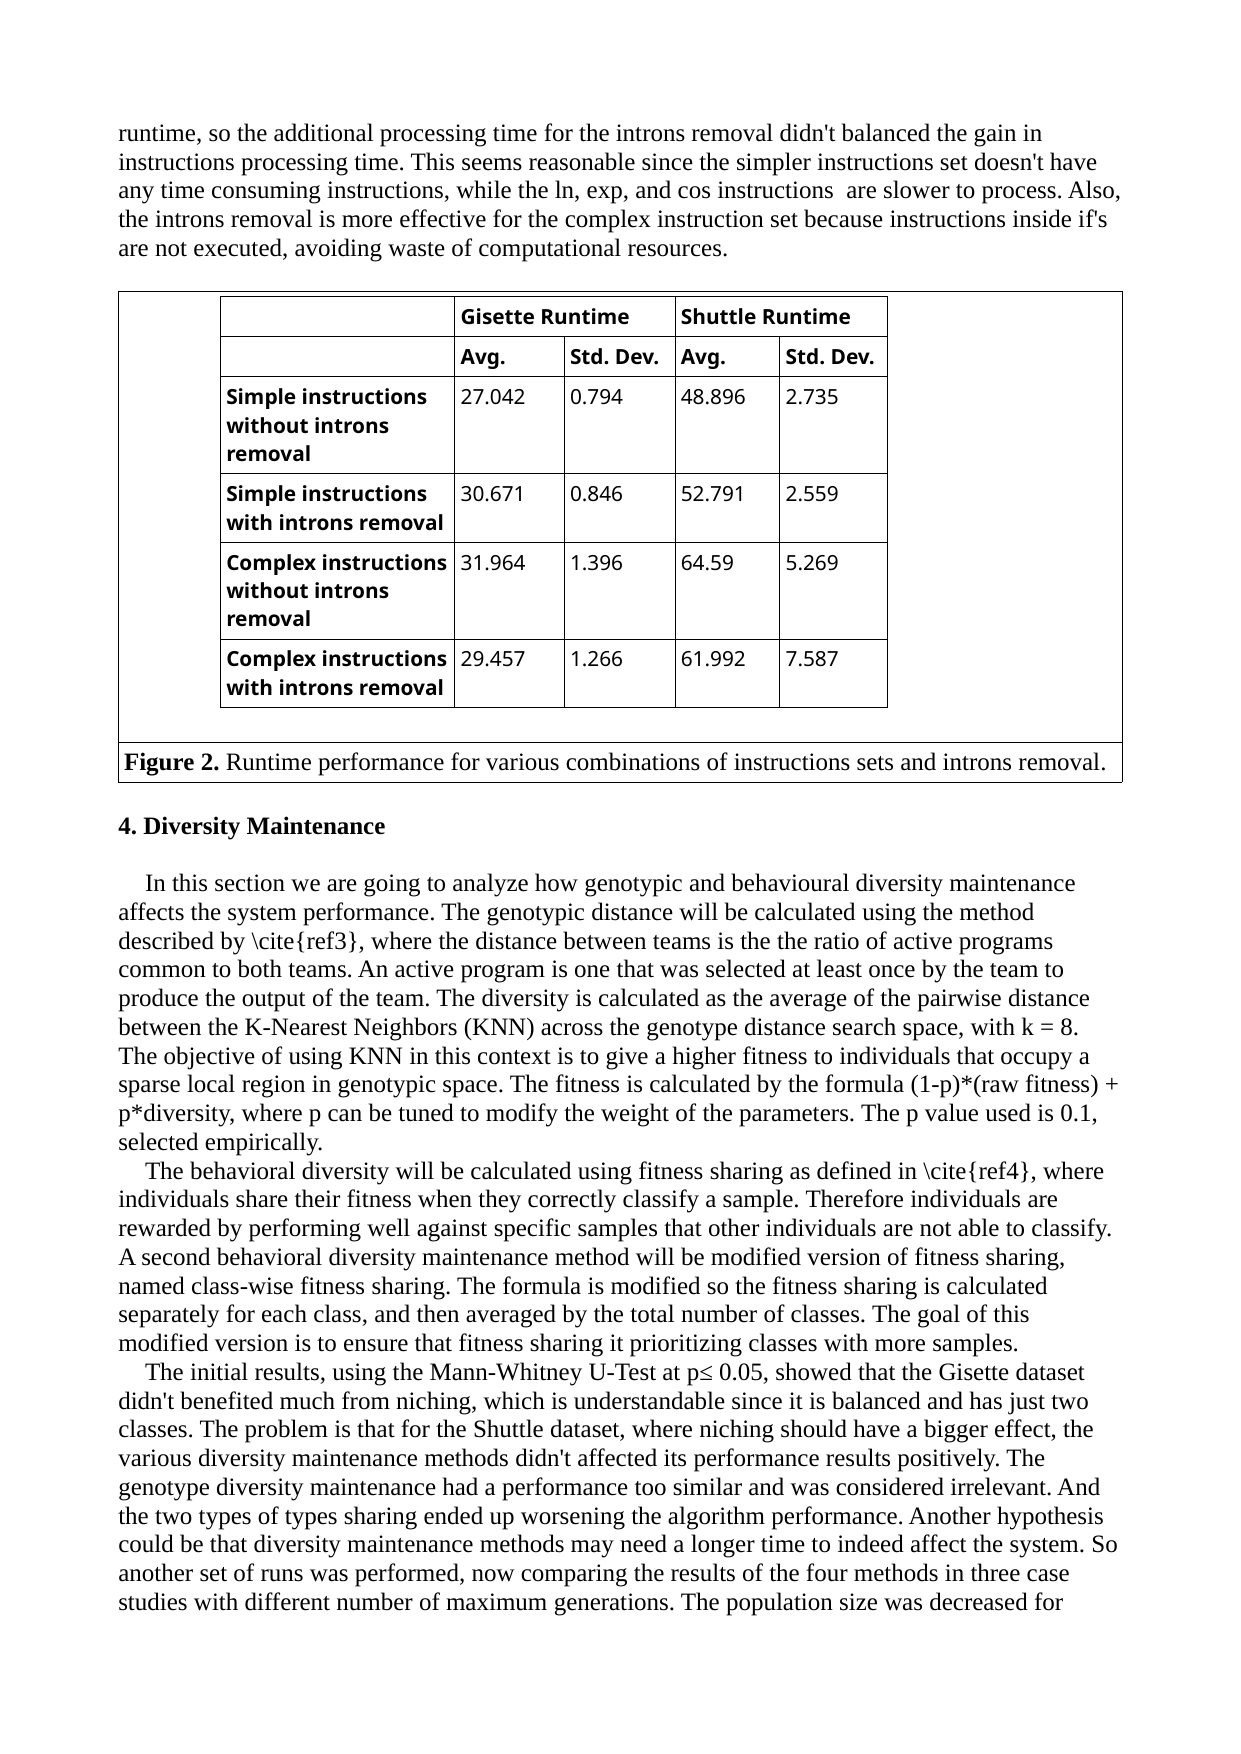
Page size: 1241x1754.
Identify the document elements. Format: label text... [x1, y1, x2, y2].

text The behavioral diversity will be calculated using fitness sharing as defined in \cite{ref4}, where individuals share their fitness when they correctly classify a sample. Therefore individuals are rewarded by performing well against specific samples that other individuals are not able to classify. A second behavioral diversity maintenance method will be modified version of fitness sharing, named class-wise fitness sharing. The formula is modified so the fitness sharing is calculated separately for each class, and then averaged by the total number of classes. The goal of this modified version is to ensure that fitness sharing it prioritizing classes with more samples. [118, 1156, 1122, 1357]
table_cell Complex instructions with introns removal [221, 640, 454, 707]
text In this section we are going to analyze how genotypic and behavioural diversity maintenance affects the system performance. The genotypic distance will be calculated using the method described by \cite{ref3}, where the distance between teams is the the ratio of active programs common to both teams. An active program is one that was selected at least once by the team to produce the output of the team. The diversity is calculated as the average of the pairwise distance between the K-Nearest Neighbors (KNN) across the genotype distance search space, with k = 8. The objective of using KNN in this context is to give a higher fitness to individuals that occupy a sparse local region in genotypic space. The fitness is calculated by the formula (1-p)*(raw fitness) + p*diversity, where p can be tuned to modify the weight of the parameters. The p value used is 0.1, selected empirically. [118, 868, 1122, 1156]
table_cell 52.791 [676, 474, 779, 542]
table_cell 1.266 [565, 640, 675, 707]
table_cell 27.042 [455, 377, 564, 473]
table_header Gisette Runtime [455, 297, 675, 336]
table_cell Avg. [676, 337, 779, 376]
text runtime, so the additional processing time for the introns removal didn't balanced the gain in instructions processing time. This seems reasonable since the simpler instructions set doesn't have any time consuming instructions, while the ln, exp, and cos instructions are slower to process. Also, the introns removal is more effective for the complex instruction set because instructions inside if's are not executed, avoiding waste of computational resources. [118, 118, 1122, 262]
table_cell Avg. [455, 337, 564, 376]
table_cell Simple instructions with introns removal [221, 474, 454, 542]
table_cell Simple instructions without introns removal [221, 377, 454, 473]
table_cell 0.794 [565, 377, 675, 473]
table_cell Complex instructions without introns removal [221, 543, 454, 639]
table_cell 29.457 [455, 640, 564, 707]
table_cell 0.846 [565, 474, 675, 542]
table_cell 30.671 [455, 474, 564, 542]
table_cell 1.396 [565, 543, 675, 639]
table_header Shuttle Runtime [676, 297, 887, 336]
table_cell Std. Dev. [565, 337, 675, 376]
table_cell 64.59 [676, 543, 779, 639]
text 4. Diversity Maintenance [118, 811, 1122, 839]
table_cell 2.559 [780, 474, 887, 542]
table_cell 7.587 [780, 640, 887, 707]
table_cell [221, 337, 454, 376]
table_cell Figure 2. Runtime performance for various combinations of instructions sets and introns removal. [119, 743, 1122, 782]
table_cell 2.735 [780, 377, 887, 473]
table_cell 5.269 [780, 543, 887, 639]
table_header [119, 292, 1122, 742]
table_header [221, 297, 454, 336]
text The initial results, using the Mann-Whitney U-Test at p≤ 0.05, showed that the Gisette dataset didn't benefited much from niching, which is understandable since it is balanced and has just two classes. The problem is that for the Shuttle dataset, where niching should have a bigger effect, the various diversity maintenance methods didn't affected its performance results positively. The genotype diversity maintenance had a performance too similar and was considered irrelevant. And the two types of types sharing ended up worsening the algorithm performance. Another hypothesis could be that diversity maintenance methods may need a longer time to indeed affect the system. So another set of runs was performed, now comparing the results of the four methods in three case studies with different number of maximum generations. The population size was decreased for [118, 1357, 1122, 1616]
table_cell Std. Dev. [780, 337, 887, 376]
table_cell 31.964 [455, 543, 564, 639]
table_cell 48.896 [676, 377, 779, 473]
table_cell 61.992 [676, 640, 779, 707]
